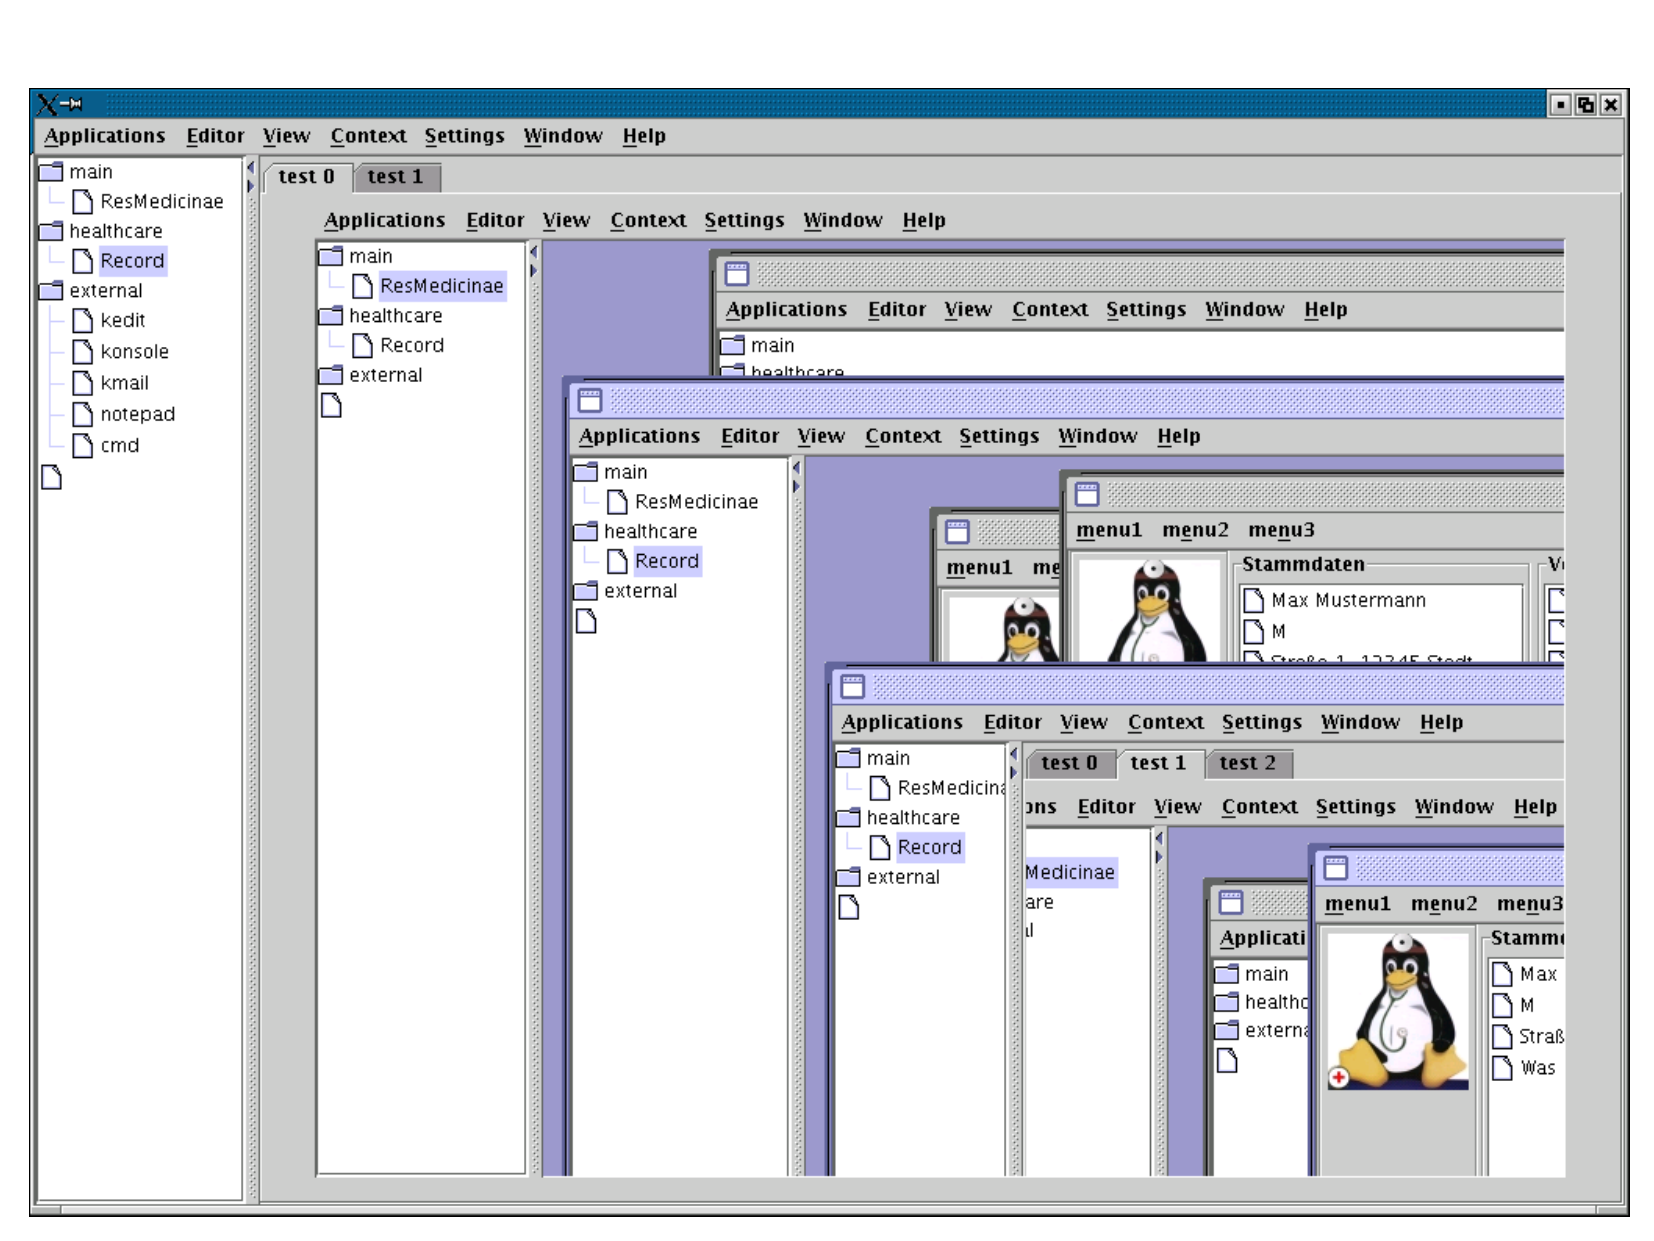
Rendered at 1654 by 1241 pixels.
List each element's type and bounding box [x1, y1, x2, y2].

picture [29, 88, 1630, 1217]
